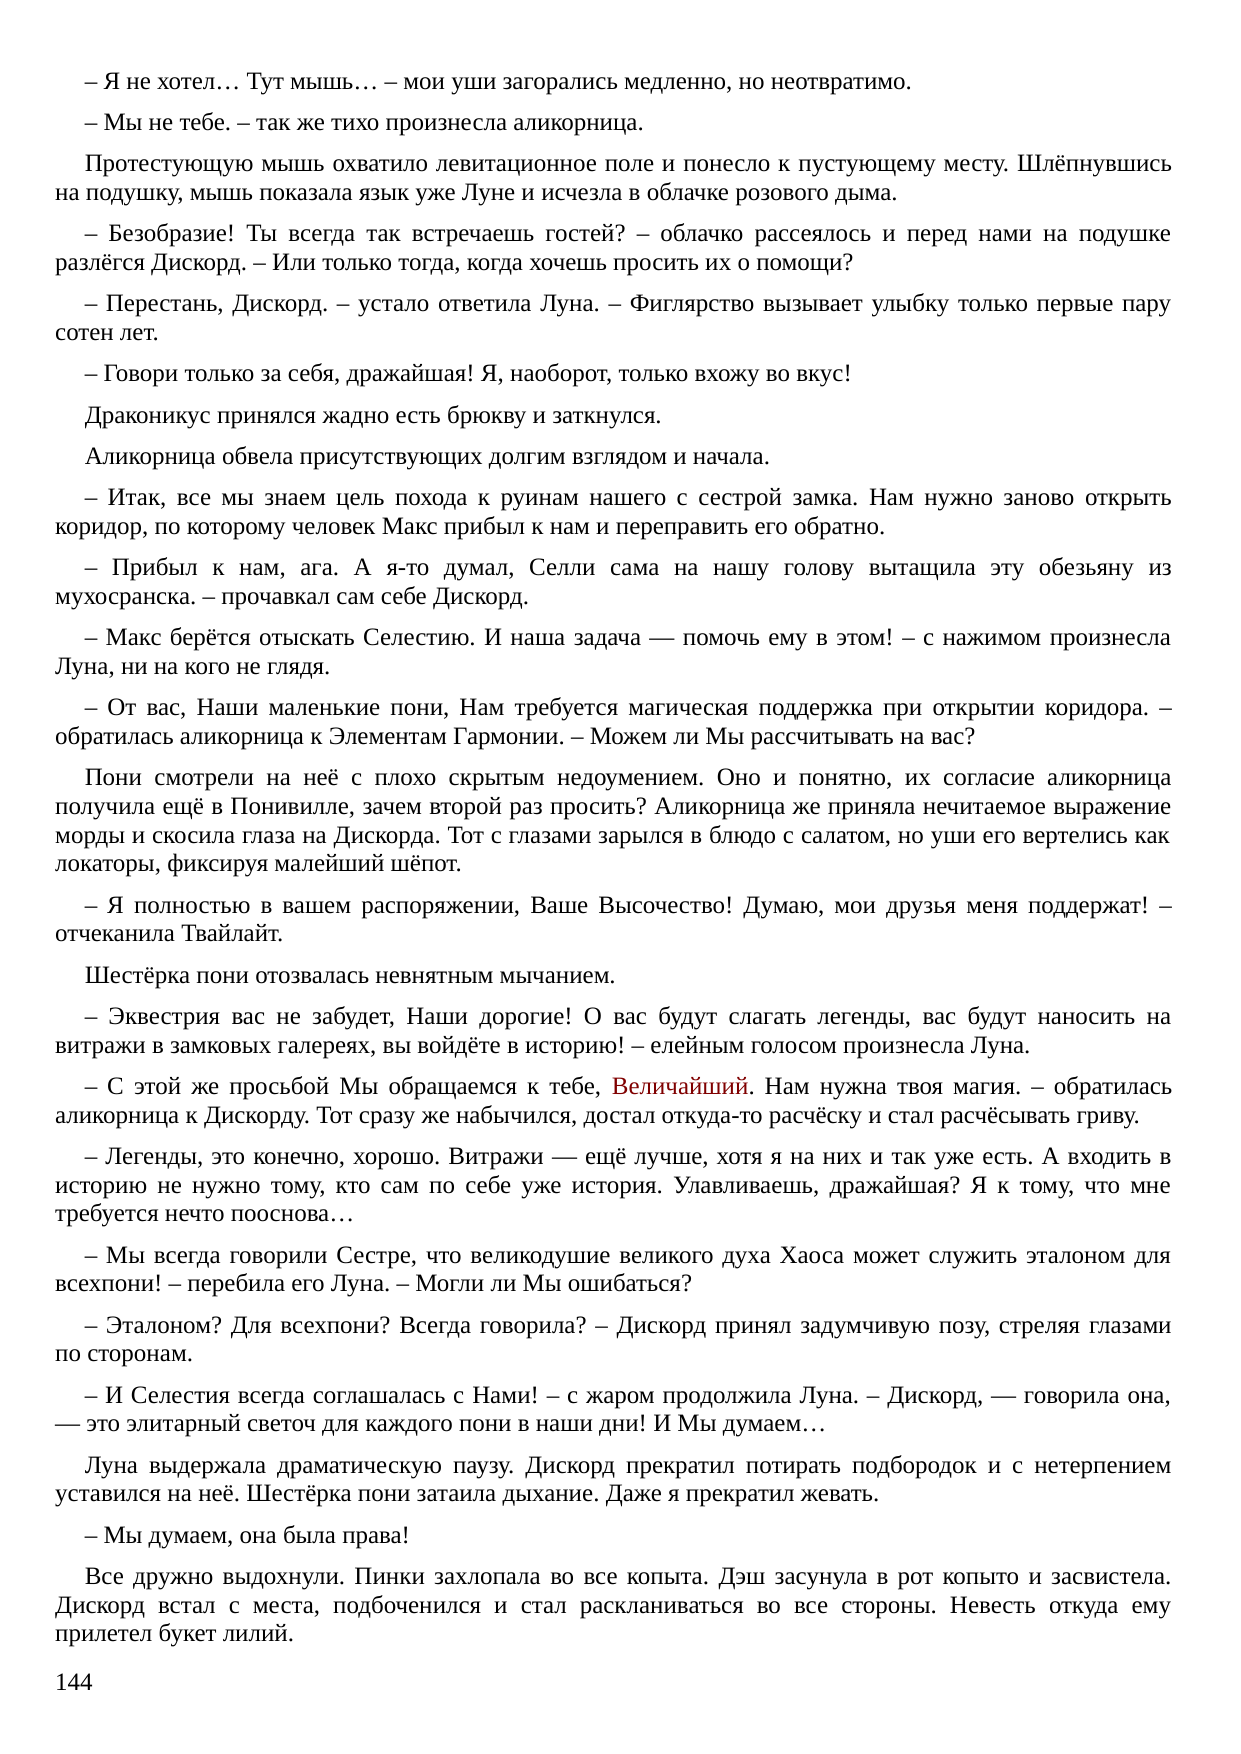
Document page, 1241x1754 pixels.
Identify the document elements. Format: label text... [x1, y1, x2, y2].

text Все дружно выдохнули. Пинки захлопала во все копыта. Дэш засунула в рот копыто и засвистела. Дискорд встал с места, подбоченился и стал раскланиваться во все стороны. Невесть откуда ему прилетел букет лилий. [55, 1561, 1173, 1647]
text – От вас, Наши маленькие пони, Нам требуется магическая поддержка при открытии коридора. – обратилась аликорница к Элементам Гармонии. – Можем ли Мы рассчитывать на вас? [55, 692, 1173, 750]
text Аликорница обвела присутствующих долгим взглядом и начала. [55, 441, 1173, 470]
text Луна выдержала драматическую паузу. Дискорд прекратил потирать подбородок и с нетерпением уставился на неё. Шестёрка пони затаила дыхание. Даже я прекратил жевать. [55, 1450, 1173, 1507]
text – Эталоном? Для всехпони? Всегда говорила? – Дискорд принял задумчивую позу, стреляя глазами по сторонам. [55, 1310, 1173, 1367]
text Пони смотрели на неё с плохо скрытым недоумением. Оно и понятно, их согласие аликорница получила ещё в Понивилле, зачем второй раз просить? Аликорница же приняла нечитаемое выражение морды и скосила глаза на Дискорда. Тот с глазами зарылся в блюдо с салатом, но уши его вертелись как локаторы, фиксируя малейший шёпот. [55, 762, 1173, 877]
text Драконикус принялся жадно есть брюкву и заткнулся. [55, 400, 1173, 428]
text – Прибыл к нам, ага. А я-то думал, Селли сама на нашу голову вытащила эту обезьяну из мухосранска. – прочавкал сам себе Дискорд. [55, 552, 1173, 610]
text – Итак, все мы знаем цель похода к руинам нашего с сестрой замка. Нам нужно заново открыть коридор, по которому человек Макс прибыл к нам и переправить его обратно. [55, 482, 1173, 540]
text – С этой же просьбой Мы обращаемся к тебе, Величайший. Нам нужна твоя магия. – обратилась аликорница к Дискорду. Тот сразу же набычился, достал откуда-то расчёску и стал расчёсывать гриву. [55, 1071, 1173, 1128]
text – Эквестрия вас не забудет, Наши дорогие! О вас будут слагать легенды, вас будут наносить на витражи в замковых галереях, вы войдёте в историю! – елейным голосом произнесла Луна. [55, 1001, 1173, 1058]
text – Мы не тебе. – так же тихо произнесла аликорница. [55, 107, 1173, 136]
text Протестующую мышь охватило левитационное поле и понесло к пустующему месту. Шлёпнувшись на подушку, мышь показала язык уже Луне и исчезла в облачке розового дыма. [55, 148, 1173, 206]
text – И Селестия всегда соглашалась с Нами! – с жаром продолжила Луна. – Дискорд, — говорила она, — это элитарный светоч для каждого пони в наши дни! И Мы думаем… [55, 1380, 1173, 1437]
text – Я не хотел… Тут мышь… – мои уши загорались медленно, но неотвратимо. [55, 66, 1173, 95]
text – Говори только за себя, дражайшая! Я, наоборот, только вхожу во вкус! [55, 358, 1173, 387]
text – Макс берётся отыскать Селестию. И наша задача — помочь ему в этом! – с нажимом произнесла Луна, ни на кого не глядя. [55, 622, 1173, 680]
text – Мы думаем, она была права! [55, 1520, 1173, 1548]
text – Я полностью в вашем распоряжении, Ваше Высочество! Думаю, мои друзья меня поддержат! – отчеканила Твайлайт. [55, 890, 1173, 947]
text – Перестань, Дискорд. – устало ответила Луна. – Фиглярство вызывает улыбку только первые пару сотен лет. [55, 288, 1173, 346]
text Шестёрка пони отозвалась невнятным мычанием. [55, 960, 1173, 988]
text – Мы всегда говорили Сестре, что великодушие великого духа Хаоса может служить эталоном для всехпони! – перебила его Луна. – Могли ли Мы ошибаться? [55, 1240, 1173, 1297]
text – Безобразие! Ты всегда так встречаешь гостей? – облачко рассеялось и перед нами на подушке разлёгся Дискорд. – Или только тогда, когда хочешь просить их о помощи? [55, 218, 1173, 276]
text – Легенды, это конечно, хорошо. Витражи — ещё лучше, хотя я на них и так уже есть. А входить в историю не нужно тому, кто сам по себе уже история. Улавливаешь, дражайшая? Я к тому, что мне требуется нечто пооснова… [55, 1141, 1173, 1227]
